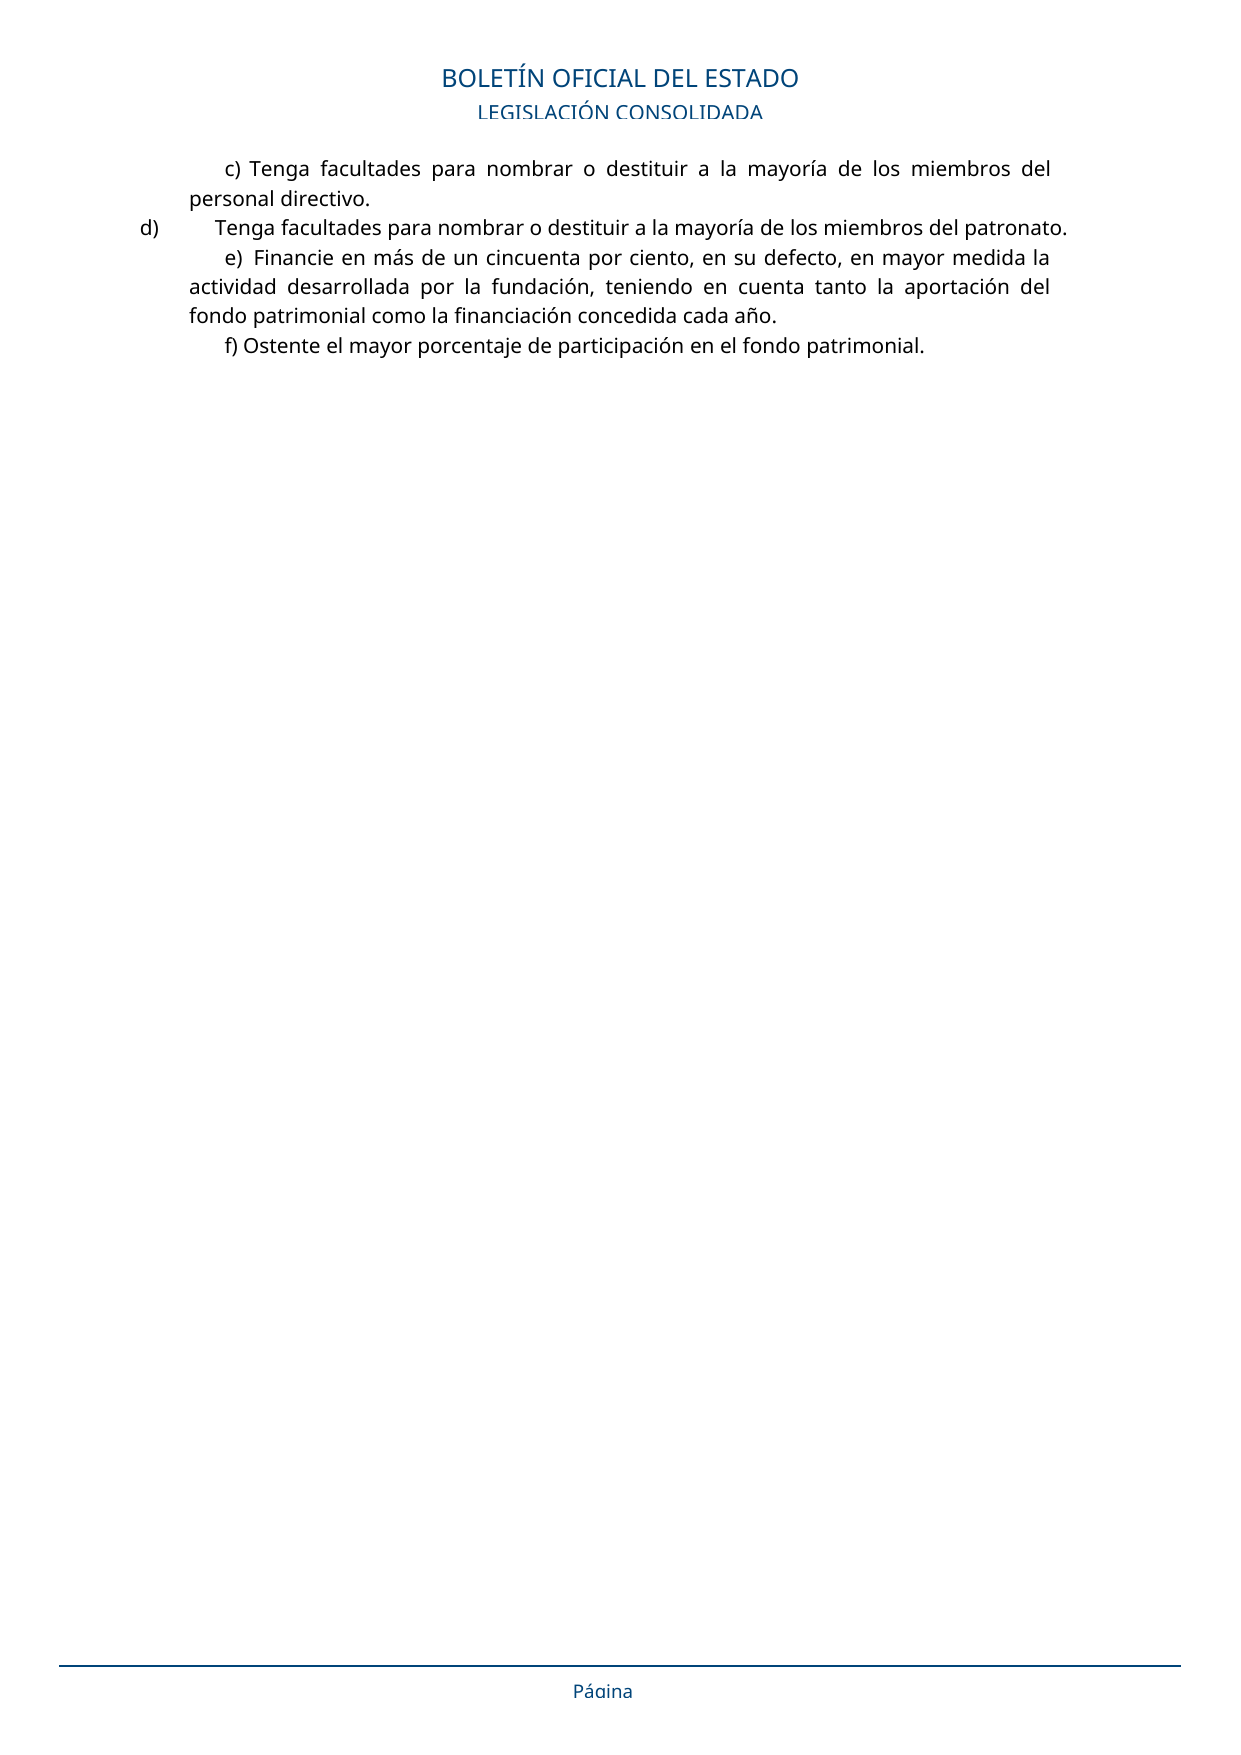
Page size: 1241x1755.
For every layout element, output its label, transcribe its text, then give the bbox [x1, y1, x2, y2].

list Ostente el mayor porcentaje de participación en el fondo patrimonial. [224, 331, 1184, 359]
list Tenga facultades para nombrar o destituir a la mayoría de los miembros del personal directivo. [189, 154, 1052, 212]
list Financie en más de un cincuenta por ciento, en su defecto, en mayor medida la actividad desarrollada por la fundación, teniendo en cuenta tanto la aportación del fondo patrimonial como la financiación concedida cada año. [189, 243, 1052, 330]
list Tenga facultades para nombrar o destituir a la mayoría de los miembros del patronato. [139, 213, 1184, 242]
